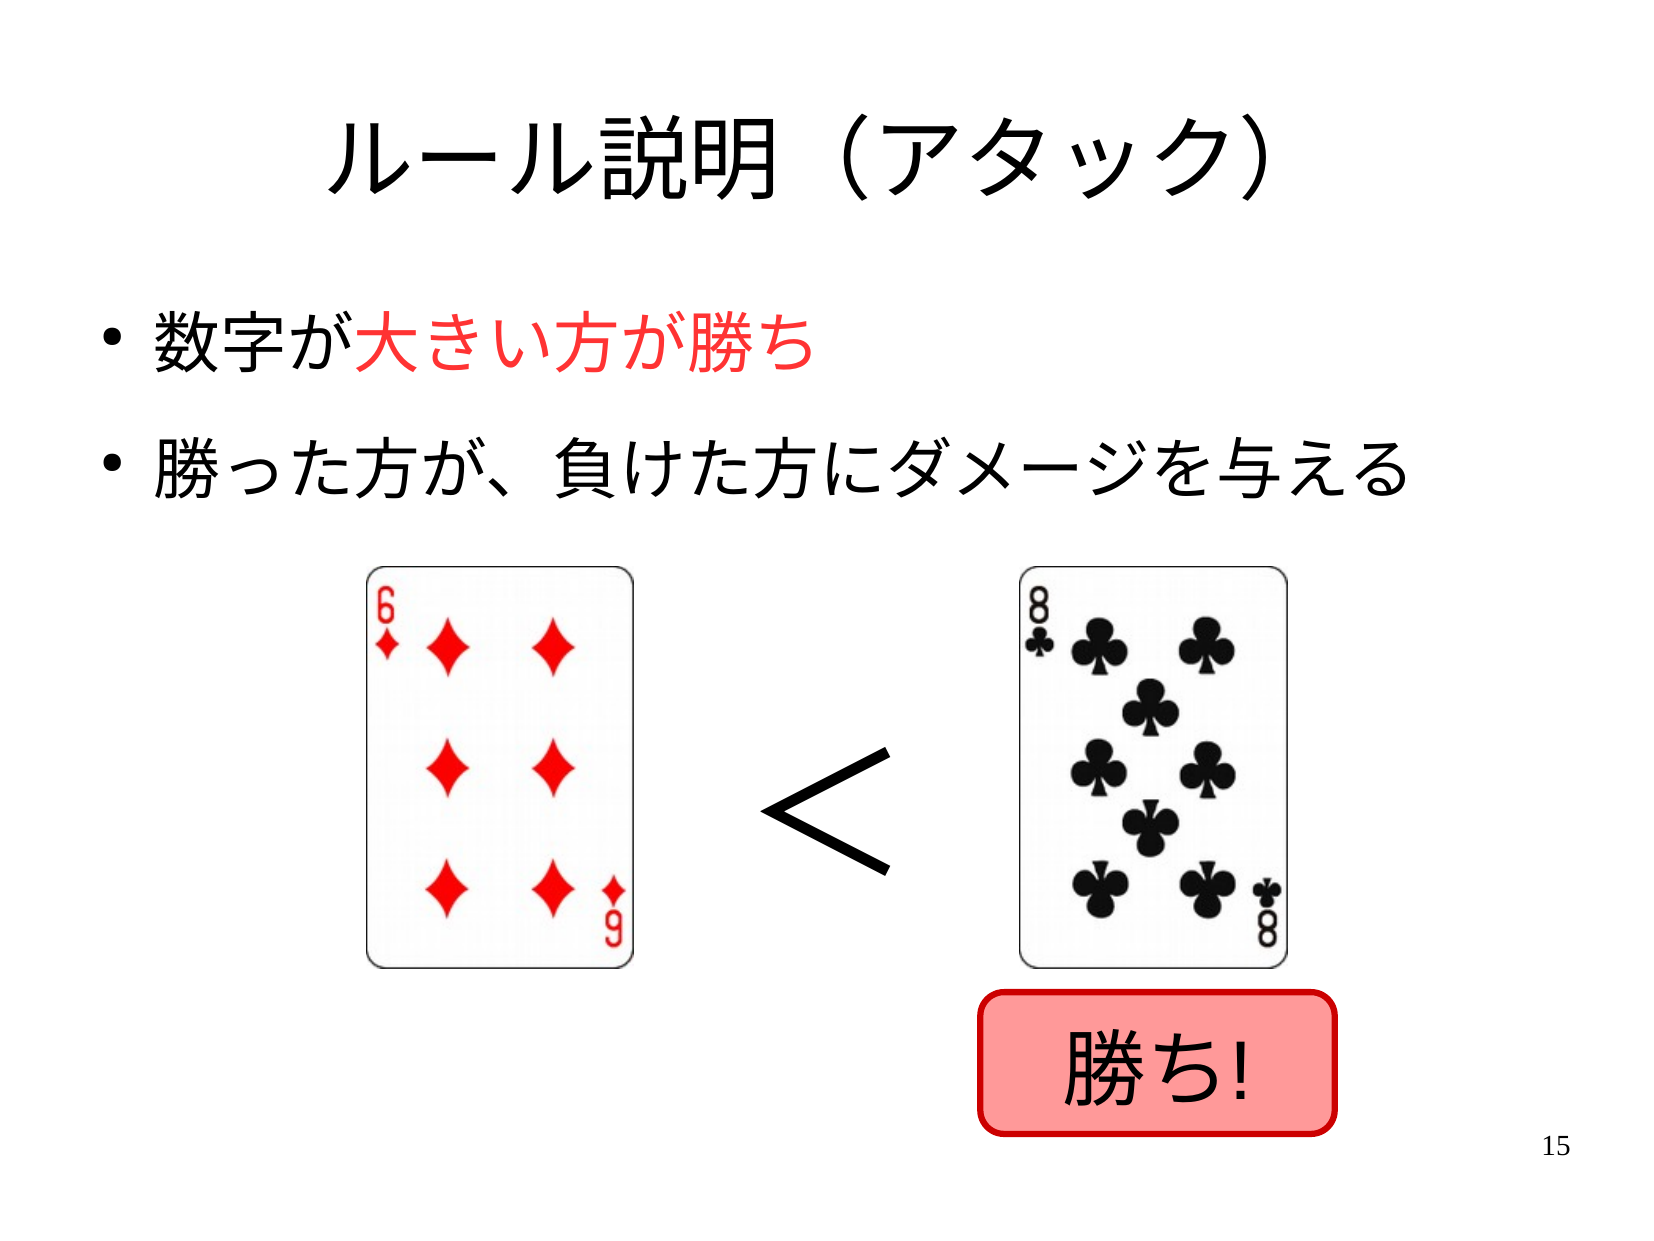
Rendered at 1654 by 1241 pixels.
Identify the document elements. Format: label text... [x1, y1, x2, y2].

title ルール説明（アタック） [82, 49, 1571, 257]
picture [1019, 566, 1288, 969]
picture [366, 566, 634, 969]
text_box 勝ち! [980, 992, 1335, 1134]
text_box ＜ [728, 673, 925, 855]
list 数字が大きい方が勝ち 勝った方が、負けた方にダメージを与える [82, 290, 1571, 1010]
